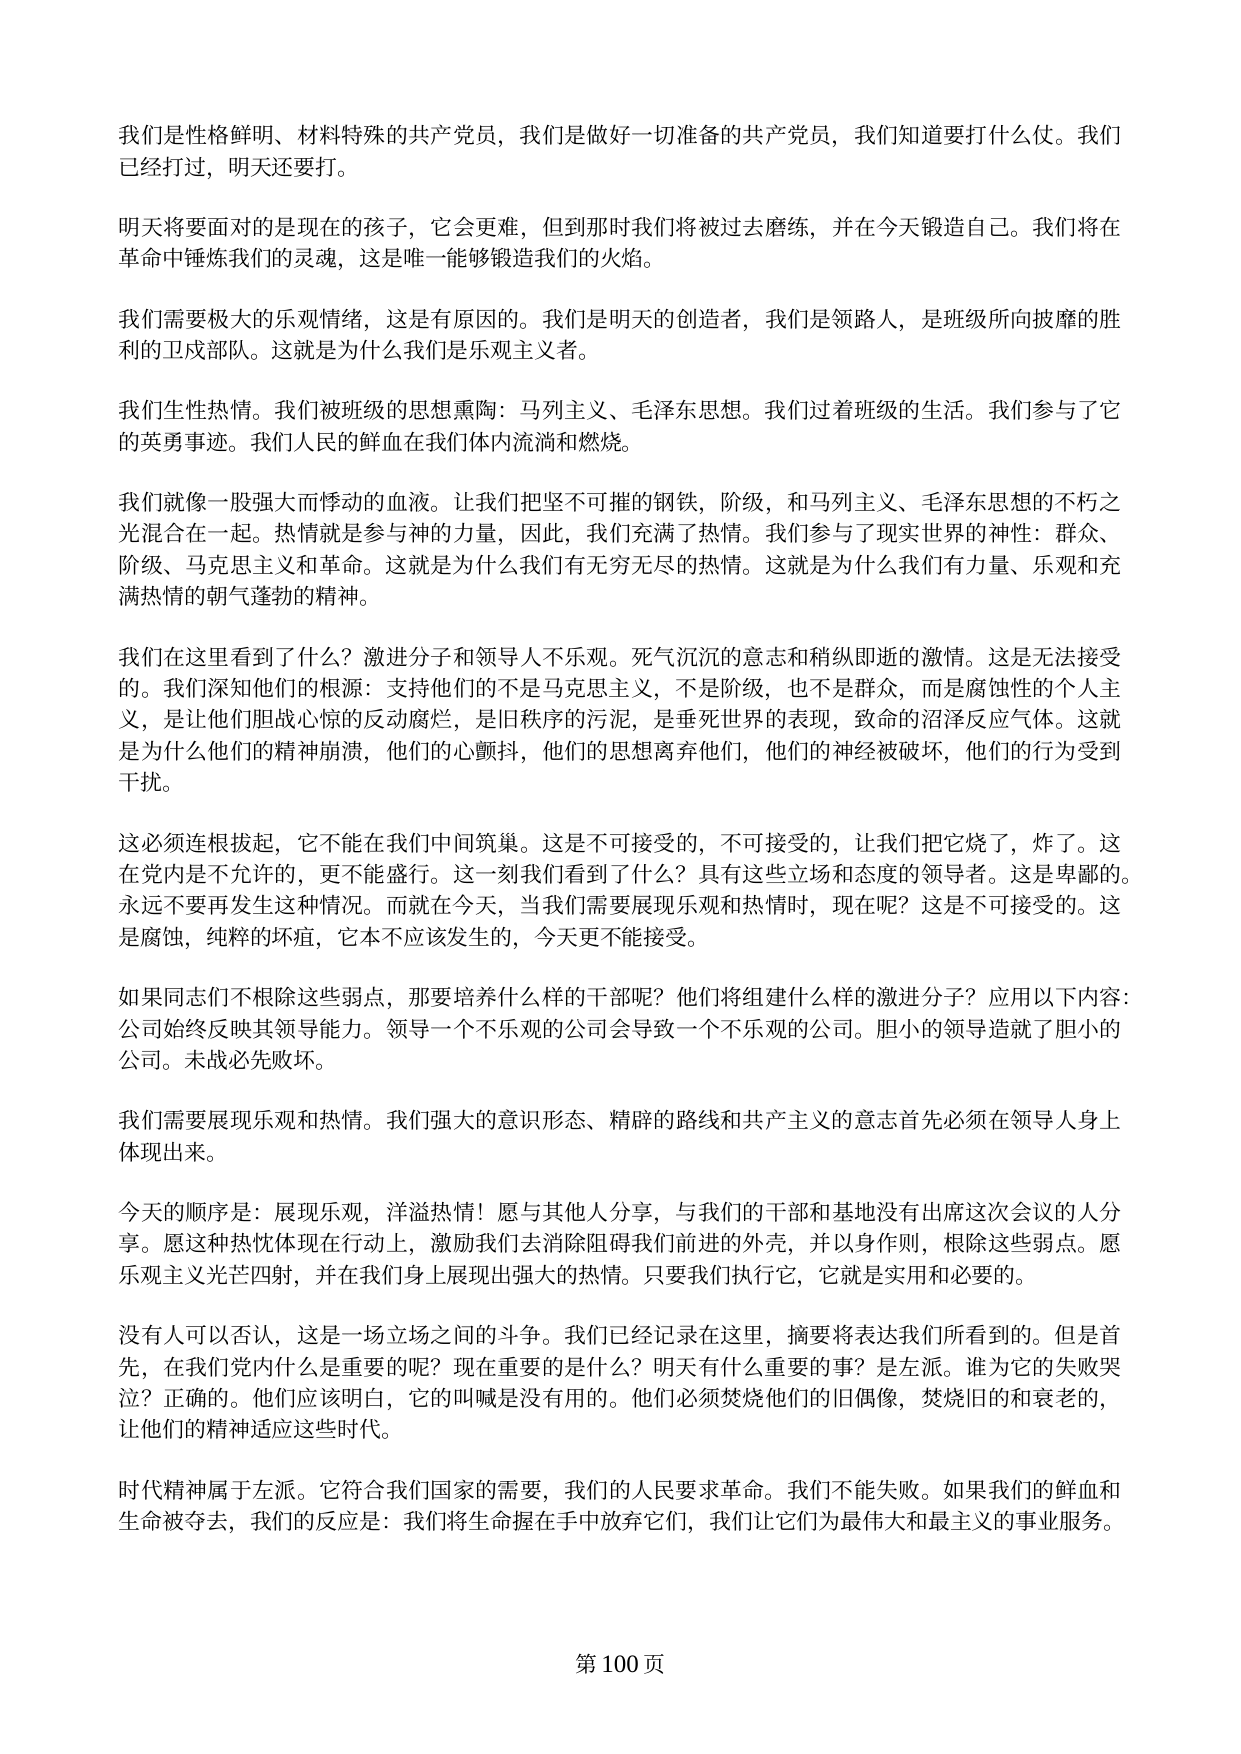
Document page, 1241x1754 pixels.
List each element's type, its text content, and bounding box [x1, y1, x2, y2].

text 时代精神属于左派。它符合我们国家的需要，我们的人民要求革命。我们不能失败。如果我们的鲜血和生命被夺去，我们的反应是：我们将生命握在手中放弃它们，我们让它们为最伟大和最主义的事业服务。 [118, 1473, 1122, 1536]
text 我们需要极大的乐观情绪，这是有原因的。我们是明天的创造者，我们是领路人，是班级所向披靡的胜利的卫戍部队。这就是为什么我们是乐观主义者。 [118, 302, 1122, 365]
text 如果同志们不根除这些弱点，那要培养什么样的干部呢？他们将组建什么样的激进分子？应用以下内容：公司始终反映其领导能力。领导一个不乐观的公司会导致一个不乐观的公司。胆小的领导造就了胆小的公司。未战必先败坏。 [118, 980, 1122, 1075]
text 我们就像一股强大而悸动的血液。让我们把坚不可摧的钢铁，阶级，和马列主义、毛泽东思想的不朽之光混合在一起。热情就是参与神的力量，因此，我们充满了热情。我们参与了现实世界的神性：群众、阶级、马克思主义和革命。这就是为什么我们有无穷无尽的热情。这就是为什么我们有力量、乐观和充满热情的朝气蓬勃的精神。 [118, 485, 1122, 611]
text 我们是性格鲜明、材料特殊的共产党员，我们是做好一切准备的共产党员，我们知道要打什么仗。我们已经打过，明天还要打。 [118, 118, 1122, 181]
text 今天的顺序是：展现乐观，洋溢热情！愿与其他人分享，与我们的干部和基地没有出席这次会议的人分享。愿这种热忱体现在行动上，激励我们去消除阻碍我们前进的外壳，并以身作则，根除这些弱点。愿乐观主义光芒四射，并在我们身上展现出强大的热情。只要我们执行它，它就是实用和必要的。 [118, 1195, 1122, 1289]
text 没有人可以否认，这是一场立场之间的斗争。我们已经记录在这里，摘要将表达我们所看到的。但是首先，在我们党内什么是重要的呢？现在重要的是什么？明天有什么重要的事？是左派。谁为它的失败哭泣？正确的。他们应该明白，它的叫喊是没有用的。他们必须焚烧他们的旧偶像，焚烧旧的和衰老的，让他们的精神适应这些时代。 [118, 1318, 1122, 1444]
text 明天将要面对的是现在的孩子，它会更难，但到那时我们将被过去磨练，并在今天锻造自己。我们将在革命中锤炼我们的灵魂，这是唯一能够锻造我们的火焰。 [118, 210, 1122, 273]
text 我们需要展现乐观和热情。我们强大的意识形态、精辟的路线和共产主义的意志首先必须在领导人身上体现出来。 [118, 1103, 1122, 1166]
text 我们在这里看到了什么？激进分子和领导人不乐观。死气沉沉的意志和稍纵即逝的激情。这是无法接受的。我们深知他们的根源：支持他们的不是马克思主义，不是阶级，也不是群众，而是腐蚀性的个人主义，是让他们胆战心惊的反动腐烂，是旧秩序的污泥，是垂死世界的表现，致命的沼泽反应气体。这就是为什么他们的精神崩溃，他们的心颤抖，他们的思想离弃他们，他们的神经被破坏，他们的行为受到干扰。 [118, 640, 1122, 797]
text 这必须连根拔起，它不能在我们中间筑巢。这是不可接受的，不可接受的，让我们把它烧了，炸了。这在党内是不允许的，更不能盛行。这一刻我们看到了什么？具有这些立场和态度的领导者。这是卑鄙的。永远不要再发生这种情况。而就在今天，当我们需要展现乐观和热情时，现在呢？这是不可接受的。这是腐蚀，纯粹的坏疽，它本不应该发生的，今天更不能接受。 [118, 826, 1122, 952]
text 我们生性热情。我们被班级的思想熏陶：马列主义、毛泽东思想。我们过着班级的生活。我们参与了它的英勇事迹。我们人民的鲜血在我们体内流淌和燃烧。 [118, 393, 1122, 456]
